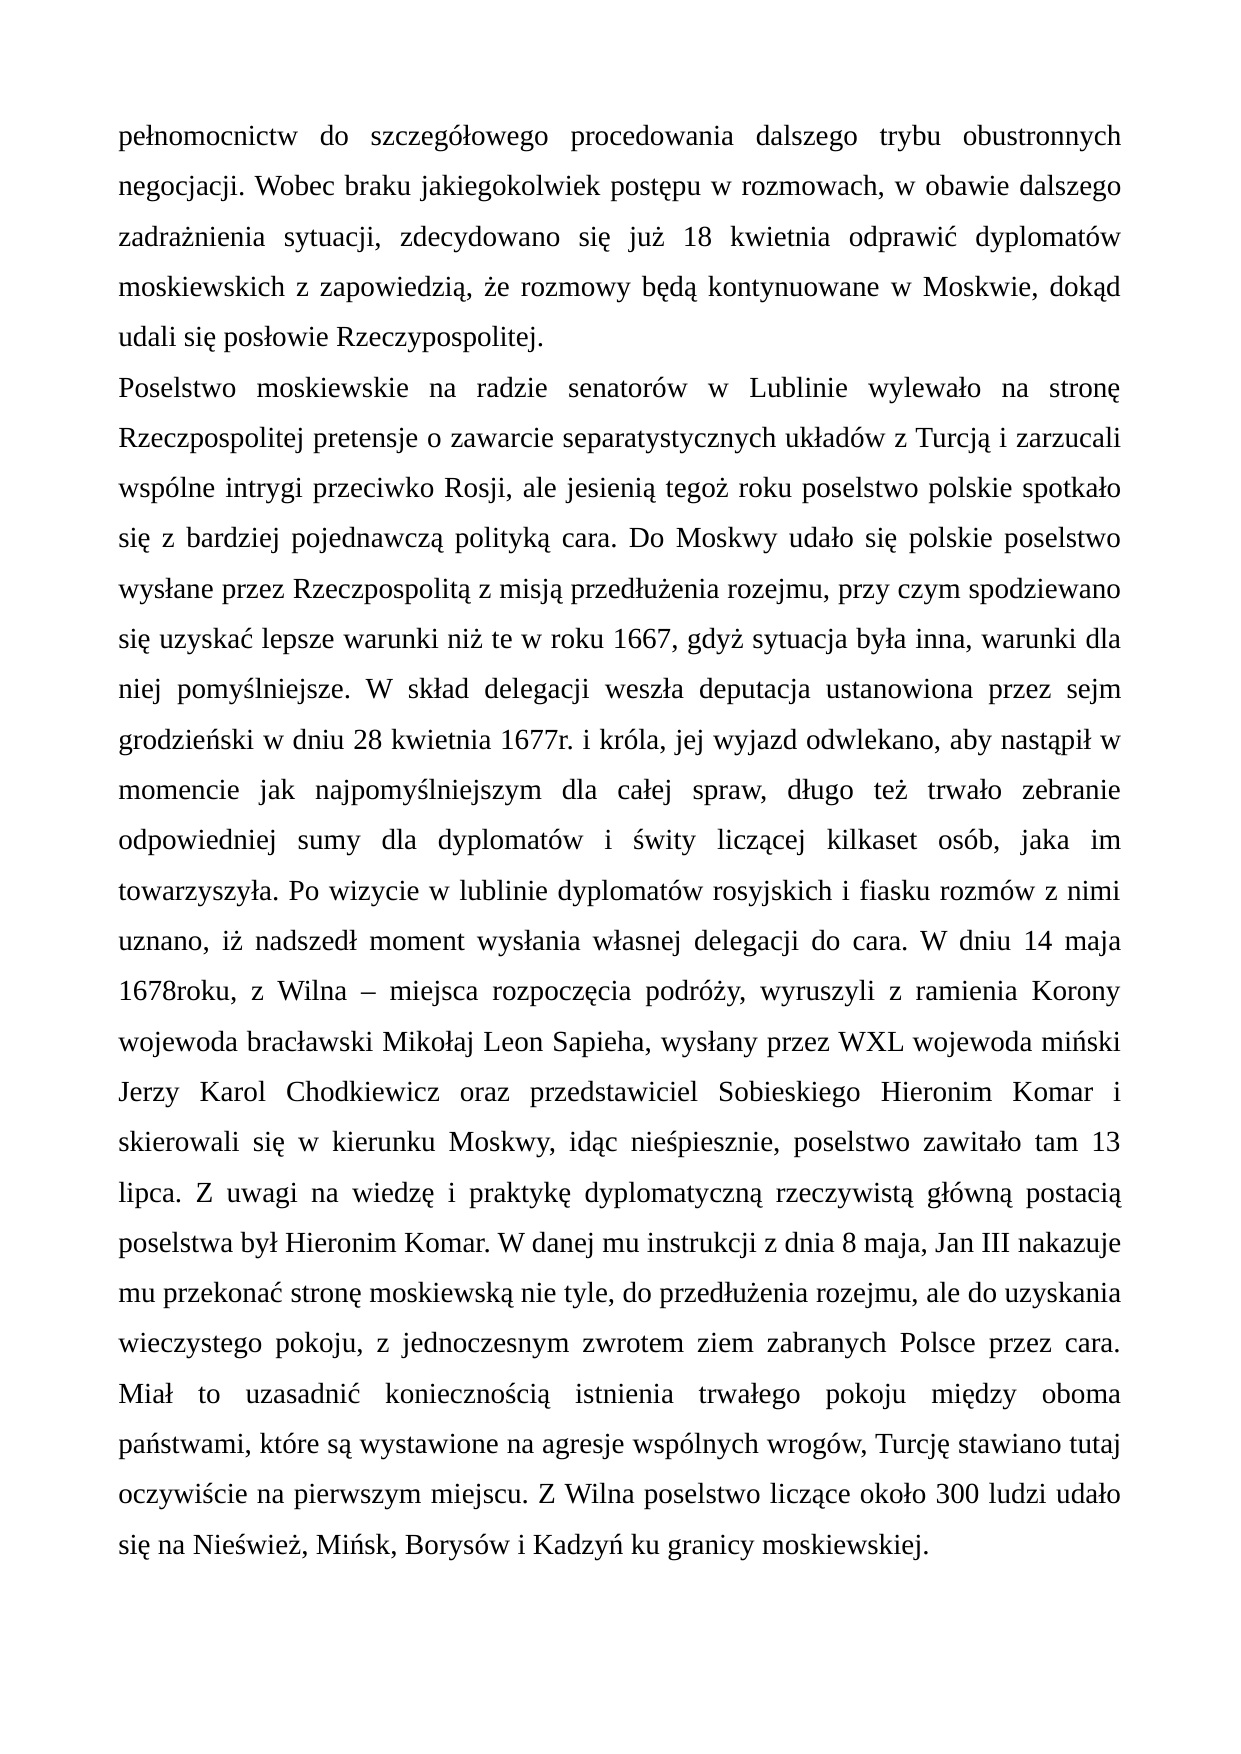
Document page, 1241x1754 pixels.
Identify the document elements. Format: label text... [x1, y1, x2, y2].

text pełnomocnictw do szczegółowego procedowania dalszego trybu obustronnych negocjacji. Wobec braku jakiegokolwiek postępu w rozmowach, w obawie dalszego zadrażnienia sytuacji, zdecydowano się już 18 kwietnia odprawić dyplomatów moskiewskich z zapowiedzią, że rozmowy będą kontynuowane w Moskwie, dokąd udali się posłowie Rzeczypospolitej. [118, 118, 1122, 353]
text Poselstwo moskiewskie na radzie senatorów w Lublinie wylewało na stronę Rzeczpospolitej pretensje o zawarcie separatystycznych układów z Turcją i zarzucali wspólne intrygi przeciwko Rosji, ale jesienią tegoż roku poselstwo polskie spotkało się z bardziej pojednawczą polityką cara. Do Moskwy udało się polskie poselstwo wysłane przez Rzeczpospolitą z misją przedłużenia rozejmu, przy czym spodziewano się uzyskać lepsze warunki niż te w roku 1667, gdyż sytuacja była inna, warunki dla niej pomyślniejsze. W skład delegacji weszła deputacja ustanowiona przez sejm grodzieński w dniu 28 kwietnia 1677r. i króla, jej wyjazd odwlekano, aby nastąpił w momencie jak najpomyślniejszym dla całej spraw, długo też trwało zebranie odpowiedniej sumy dla dyplomatów i świty liczącej kilkaset osób, jaka im towarzyszyła. Po wizycie w lublinie dyplomatów rosyjskich i fiasku rozmów z nimi uznano, iż nadszedł moment wysłania własnej delegacji do cara. W dniu 14 maja 1678roku, z Wilna – miejsca rozpoczęcia podróży, wyruszyli z ramienia Korony wojewoda bracławski Mikołaj Leon Sapieha, wysłany przez WXL wojewoda miński Jerzy Karol Chodkiewicz oraz przedstawiciel Sobieskiego Hieronim Komar i skierowali się w kierunku Moskwy, idąc nieśpiesznie, poselstwo zawitało tam 13 lipca. Z uwagi na wiedzę i praktykę dyplomatyczną rzeczywistą główną postacią poselstwa był Hieronim Komar. W danej mu instrukcji z dnia 8 maja, Jan III nakazuje mu przekonać stronę moskiewską nie tyle, do przedłużenia rozejmu, ale do uzyskania wieczystego pokoju, z jednoczesnym zwrotem ziem zabranych Polsce przez cara. Miał to uzasadnić koniecznością istnienia trwałego pokoju między oboma państwami, które są wystawione na agresje wspólnych wrogów, Turcję stawiano tutaj oczywiście na pierwszym miejscu. Z Wilna poselstwo liczące około 300 ludzi udało się na Nieśwież, Mińsk, Borysów i Kadzyń ku granicy moskiewskiej. [118, 370, 1122, 1560]
